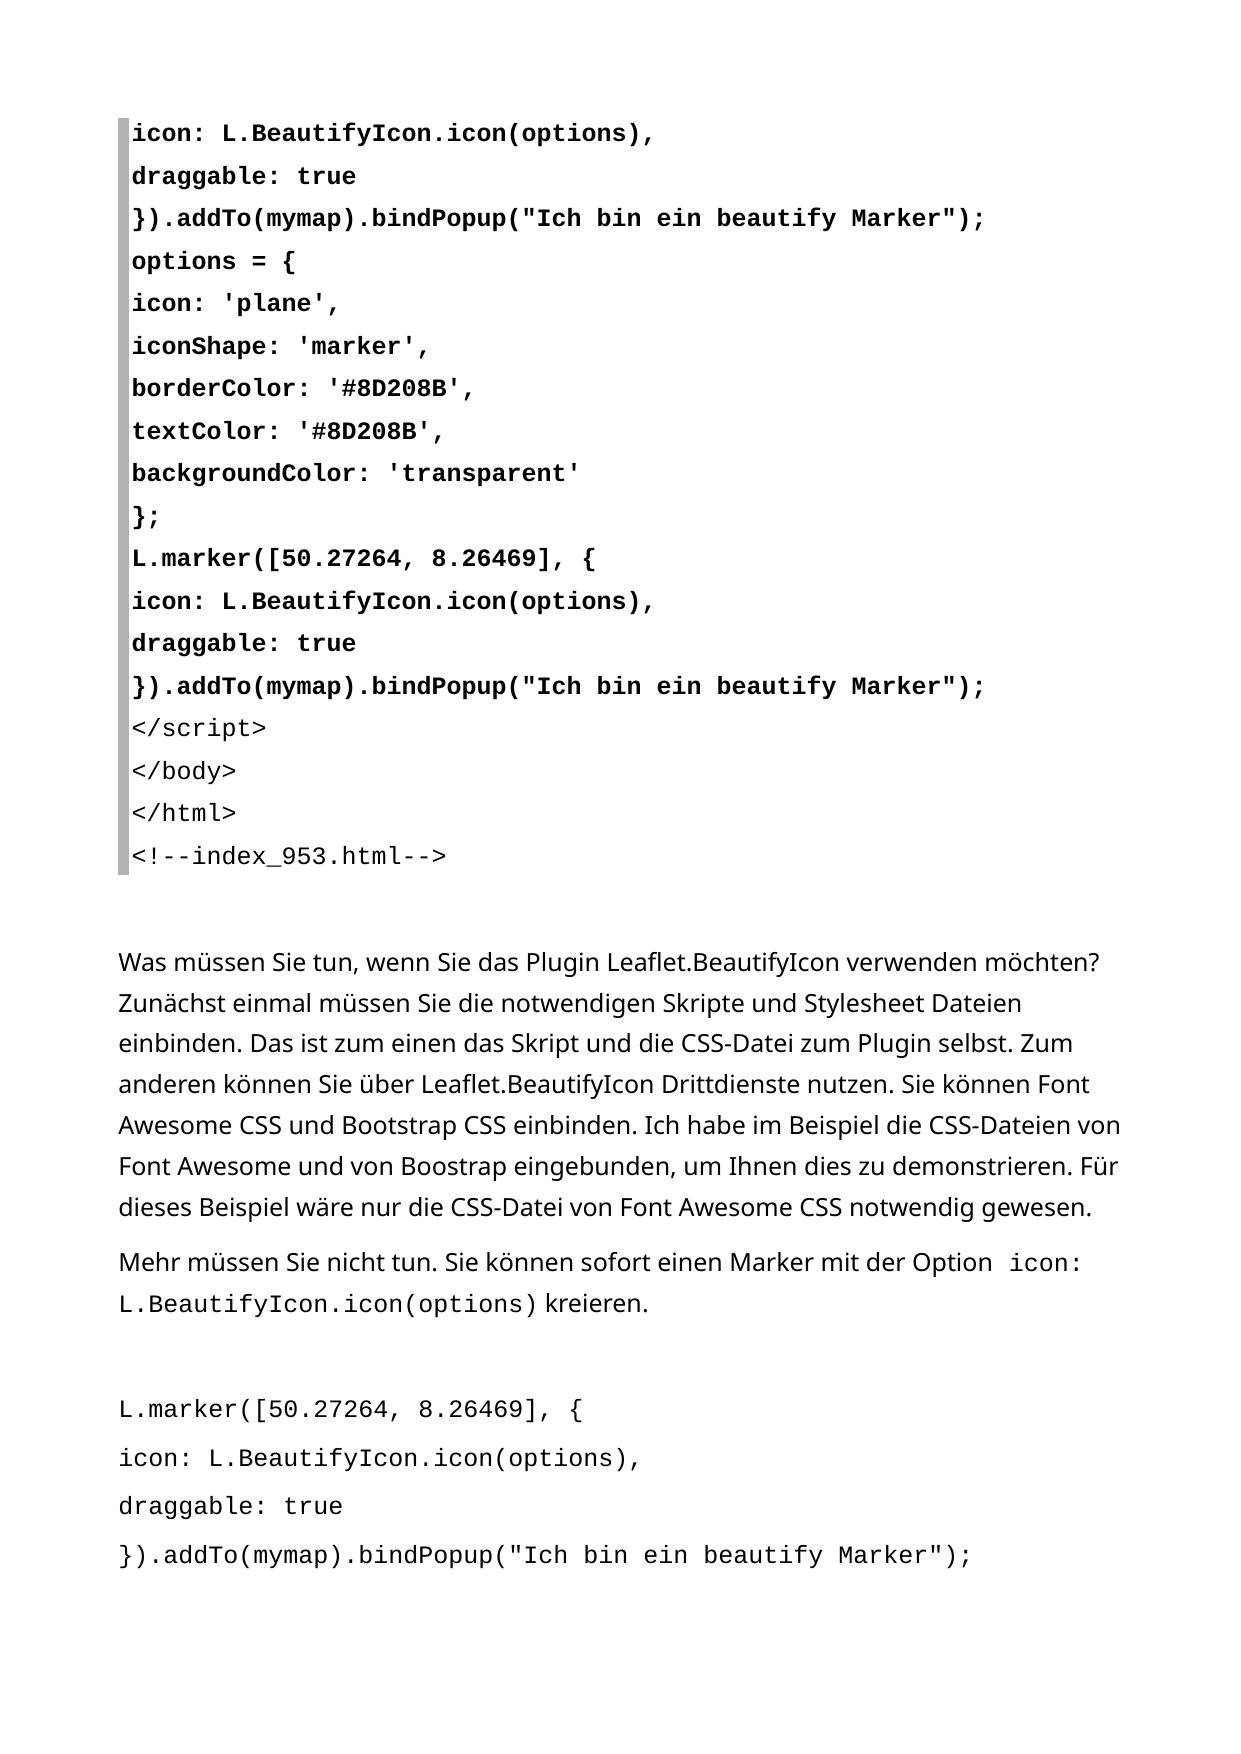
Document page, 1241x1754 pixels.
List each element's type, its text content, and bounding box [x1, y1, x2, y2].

text iconShape: 'marker', [129, 331, 1122, 362]
text textColor: '#8D208B', [129, 416, 1122, 447]
text Mehr müssen Sie nicht tun. Sie können sofort einen Marker mit der Option icon: L.BeautifyIcon.icon(options) kreieren. [118, 1245, 1122, 1320]
text draggable: true [118, 1494, 1122, 1522]
text L.marker([50.27264, 8.26469], { [118, 1397, 1122, 1425]
text draggable: true [129, 628, 1122, 659]
text borderColor: '#8D208B', [129, 373, 1122, 404]
text icon: L.BeautifyIcon.icon(options), [129, 118, 1122, 149]
text Was müssen Sie tun, wenn Sie das Plugin Leaflet.BeautifyIcon verwenden möchten? Zunächst einmal müssen Sie die notwendigen Skripte und Stylesheet Dateien einbinden. Das ist zum einen das Skript und die CSS-Datei zum Plugin selbst. Zum anderen können Sie über Leaflet.BeautifyIcon Drittdienste nutzen. Sie können Font Awesome CSS und Bootstrap CSS einbinden. Ich habe im Beispiel die CSS-Dateien von Font Awesome und von Boostrap eingebunden, um Ihnen dies zu demonstrieren. Für dieses Beispiel wäre nur die CSS-Datei von Font Awesome CSS notwendig gewesen. [118, 944, 1122, 1223]
text </script> [129, 713, 1122, 744]
text options = { [129, 246, 1122, 277]
text </html> [129, 798, 1122, 829]
text icon: 'plane', [129, 288, 1122, 319]
text }).addTo(mymap).bindPopup("Ich bin ein beautify Marker"); [129, 203, 1122, 234]
text L.marker([50.27264, 8.26469], { [129, 543, 1122, 574]
text </body> [129, 756, 1122, 787]
text <!--index_953.html--> [129, 841, 1122, 875]
text }; [129, 501, 1122, 532]
text }).addTo(mymap).bindPopup("Ich bin ein beautify Marker"); [118, 1542, 1122, 1571]
text }).addTo(mymap).bindPopup("Ich bin ein beautify Marker"); [129, 671, 1122, 702]
text icon: L.BeautifyIcon.icon(options), [118, 1445, 1122, 1474]
text draggable: true [129, 161, 1122, 192]
text backgroundColor: 'transparent' [129, 458, 1122, 489]
text icon: L.BeautifyIcon.icon(options), [129, 586, 1122, 617]
